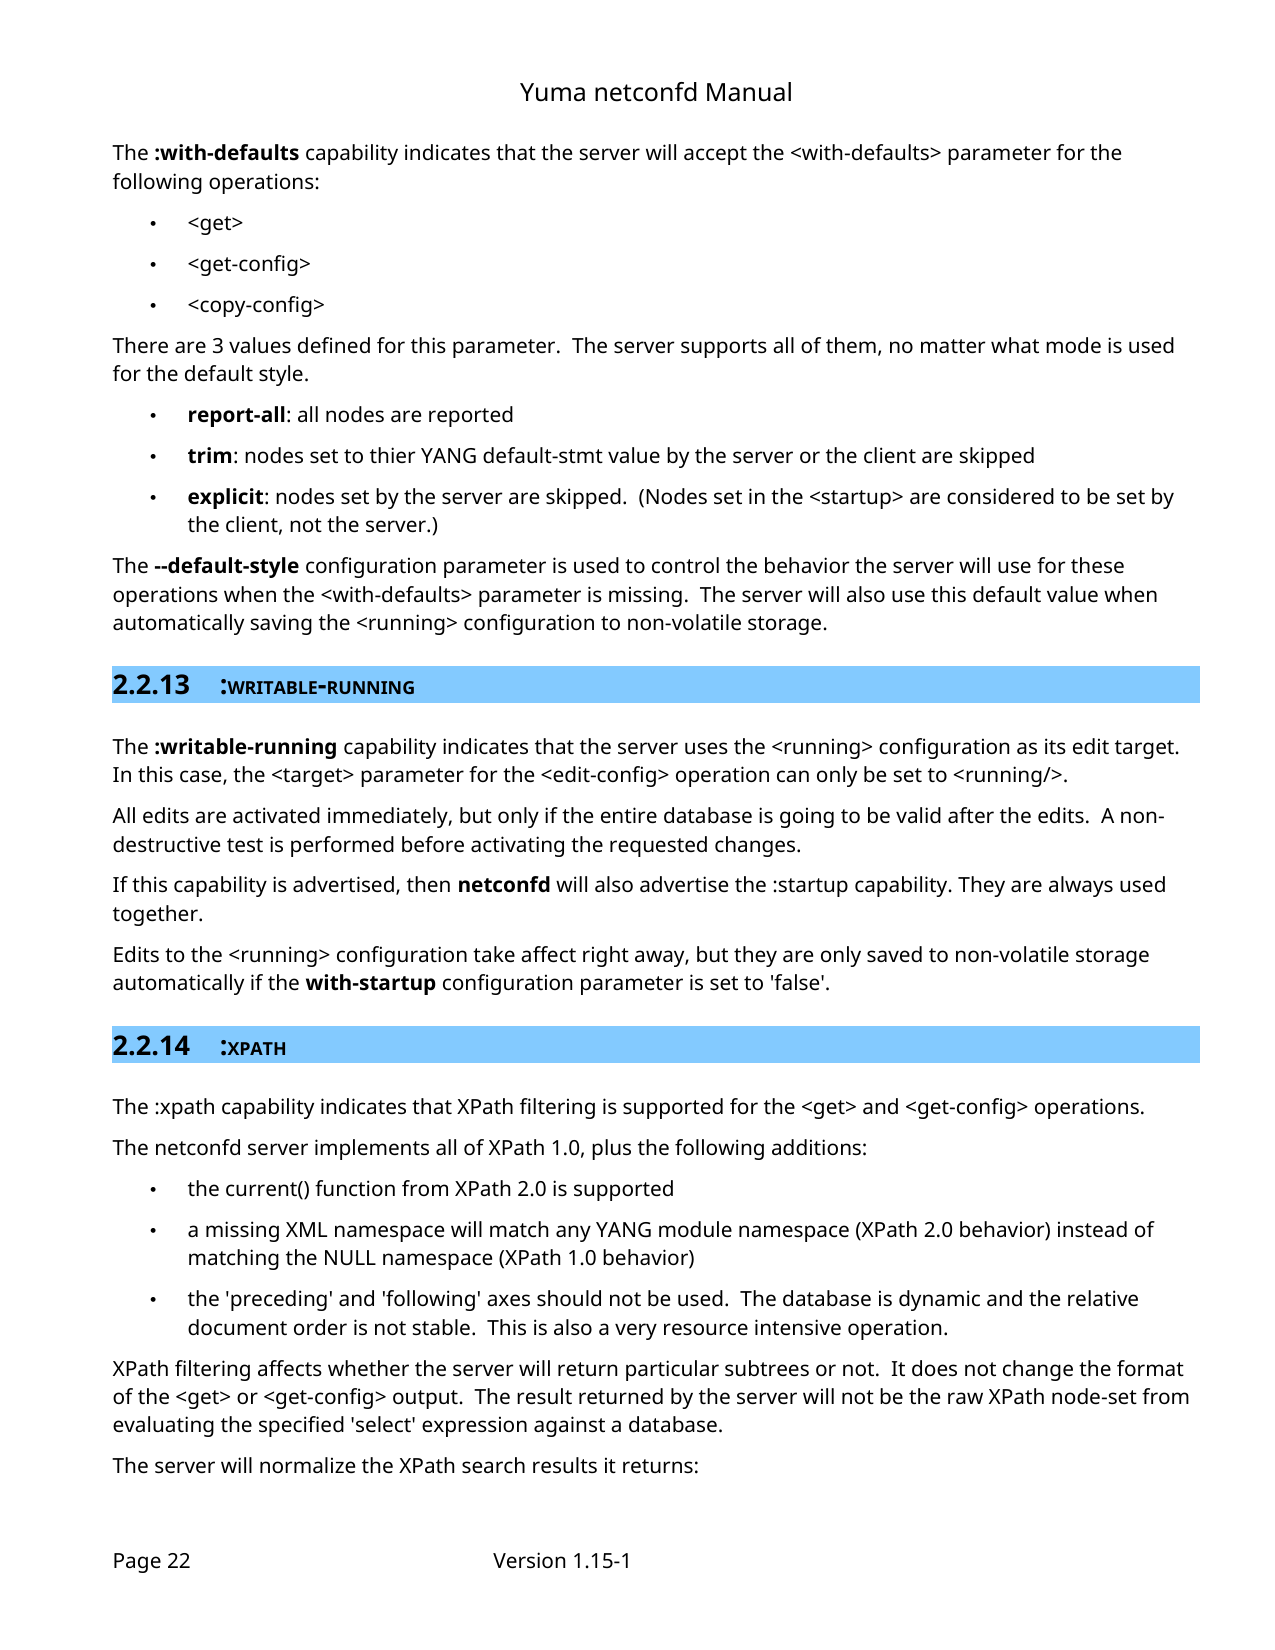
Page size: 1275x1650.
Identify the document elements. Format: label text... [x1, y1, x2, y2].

list <get> [150, 208, 1200, 236]
text There are 3 values defined for this parameter. The server supports all of them, no matter what mode is used for the default style. [112, 331, 1200, 388]
text XPath filtering affects whether the server will return particular subtrees or not. It does not change the format of the <get> or <get-config> output. The result returned by the server will not be the raw XPath node-set from evaluating the specified 'select' expression against a database. [112, 1354, 1200, 1439]
text The :xpath capability indicates that XPath filtering is supported for the <get> and <get-config> operations. [112, 1092, 1200, 1121]
text If this capability is advertised, then netconfd will also advertise the :startup capability. They are always used together. [112, 871, 1200, 927]
text The netconfd server implements all of XPath 1.0, plus the following additions: [112, 1133, 1200, 1161]
subtitle :writable-running [112, 666, 1200, 703]
list trim: nodes set to thier YANG default-stmt value by the server or the client are skipped [150, 441, 1200, 469]
text The server will normalize the XPath search results it returns: [112, 1451, 1200, 1480]
list <copy-config> [150, 290, 1200, 318]
list <get-config> [150, 249, 1200, 277]
list report-all: all nodes are reported [150, 400, 1200, 428]
text The :writable-running capability indicates that the server uses the <running> configuration as its edit target. In this case, the <target> parameter for the <edit-config> operation can only be set to <running/>. [112, 732, 1200, 789]
list the 'preceding' and 'following' axes should not be used. The database is dynamic and the relative document order is not stable. This is also a very resource intensive operation. [150, 1284, 1200, 1341]
text Edits to the <running> configuration take affect right away, but they are only saved to non-volatile storage automatically if the with-startup configuration parameter is set to 'false'. [112, 940, 1200, 997]
list a missing XML namespace will match any YANG module namespace (XPath 2.0 behavior) instead of matching the NULL namespace (XPath 1.0 behavior) [150, 1215, 1200, 1272]
text The :with-defaults capability indicates that the server will accept the <with-defaults> parameter for the following operations: [112, 138, 1200, 195]
list the current() function from XPath 2.0 is supported [150, 1174, 1200, 1202]
text The --default-style configuration parameter is used to control the behavior the server will use for these operations when the <with-defaults> parameter is missing. The server will also use this default value when automatically saving the <running> configuration to non-volatile storage. [112, 551, 1200, 637]
subtitle :xpath [112, 1026, 1200, 1063]
list explicit: nodes set by the server are skipped. (Nodes set in the <startup> are considered to be set by the client, not the server.) [150, 482, 1200, 539]
text All edits are activated immediately, but only if the entire database is going to be valid after the edits. A non-destructive test is performed before activating the requested changes. [112, 801, 1200, 858]
